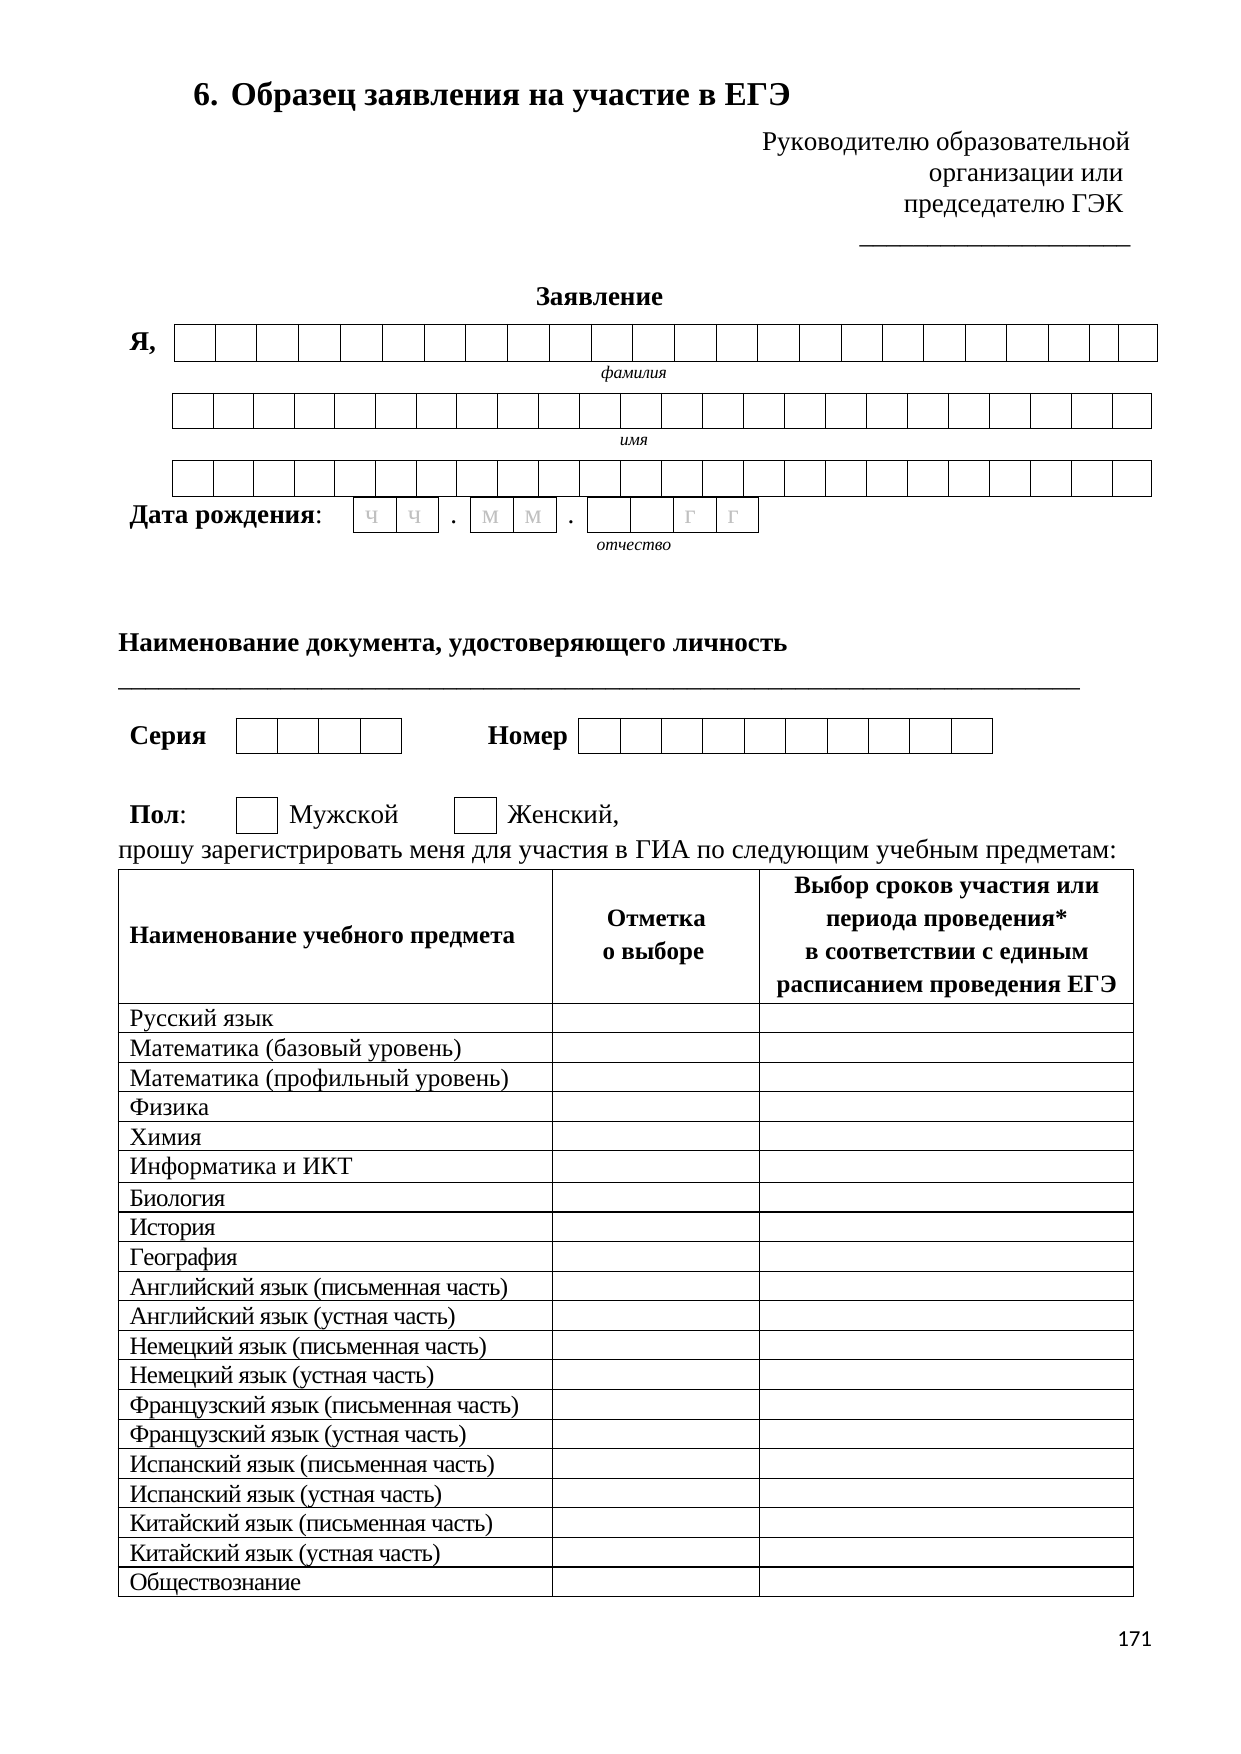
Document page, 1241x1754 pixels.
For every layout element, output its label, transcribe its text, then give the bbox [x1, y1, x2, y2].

table_header [662, 394, 702, 428]
table_cell [1141, 280, 1158, 324]
table_cell [175, 325, 215, 361]
table_cell [760, 1004, 1133, 1032]
table_cell [553, 1092, 759, 1121]
table_header [990, 394, 1030, 428]
table_cell [758, 280, 799, 324]
table_header [1072, 394, 1112, 428]
table_header [662, 461, 702, 496]
table_cell Английский язык (письменная часть) [119, 1272, 552, 1300]
table_cell [760, 1151, 1133, 1182]
table_header Мужской [278, 797, 454, 833]
table_header [118, 393, 172, 428]
table_header [278, 719, 318, 753]
table_header [703, 461, 743, 496]
table_header ч [397, 498, 438, 532]
table_header Женский, Нам [497, 797, 661, 833]
table_header [335, 394, 375, 428]
table_header . [439, 497, 470, 532]
table_header [457, 394, 497, 428]
table_cell [553, 1063, 759, 1091]
table_header [417, 394, 456, 428]
table_cell [553, 1479, 759, 1507]
table_header [826, 461, 866, 496]
table_header [498, 394, 538, 428]
table_cell Испанский язык (письменная часть) [119, 1449, 552, 1478]
list Образец заявления на участие в ЕГЭ [193, 74, 1152, 112]
table_cell [966, 325, 1006, 361]
table_cell [1119, 325, 1157, 361]
table_cell [299, 325, 340, 361]
table_cell [553, 1122, 759, 1150]
table_cell [633, 325, 674, 361]
table_cell [553, 1242, 759, 1271]
table_cell Физика [119, 1092, 552, 1121]
table_header [949, 461, 989, 496]
table_header [867, 394, 907, 428]
table_header [376, 461, 416, 496]
table_header [1031, 394, 1071, 428]
table_cell Биология [119, 1183, 552, 1211]
table_header [1113, 461, 1151, 496]
table_header [376, 394, 416, 428]
table_cell [760, 1122, 1133, 1150]
table_cell Русский язык [119, 1004, 552, 1032]
table_header [703, 394, 743, 428]
table_cell [760, 1063, 1133, 1091]
table_header [662, 719, 702, 753]
table_cell [883, 280, 924, 324]
table_header [173, 394, 213, 428]
table_header [335, 461, 375, 496]
table_header . [557, 497, 587, 532]
table_header [910, 719, 951, 753]
table_header [118, 460, 172, 496]
table_header [744, 461, 784, 496]
table_cell [760, 1360, 1133, 1389]
text имя [118, 429, 1152, 460]
table_cell [1049, 325, 1089, 361]
table_header м [471, 498, 513, 532]
table_cell Французский язык (устная часть) [119, 1420, 552, 1448]
table_cell [553, 1420, 759, 1448]
table_header [254, 461, 294, 496]
table_header Пол: [118, 797, 236, 833]
table_header Руководителю образовательной организации или председателю ГЭК ____________________ [606, 125, 1141, 280]
table_header [949, 394, 989, 428]
table_cell [924, 280, 965, 324]
table_cell [717, 325, 757, 361]
table_cell [842, 325, 882, 361]
text отчество [118, 533, 1152, 564]
table_cell [760, 1033, 1133, 1062]
table_header [621, 719, 661, 753]
table_header [1113, 394, 1151, 428]
table_cell Немецкий язык (устная часть) [119, 1360, 552, 1389]
table_header [455, 798, 496, 833]
table_cell [550, 325, 591, 361]
table_cell [760, 1390, 1133, 1418]
table_header [498, 461, 538, 496]
table_cell Математика (профильный уровень) [119, 1063, 552, 1091]
table_cell [592, 325, 632, 361]
table_cell [760, 1092, 1133, 1121]
table_cell [675, 325, 716, 361]
table_header [703, 719, 744, 753]
table_header [361, 719, 401, 753]
table_cell [553, 1213, 759, 1241]
table_header Серия [118, 718, 236, 753]
table_header [990, 461, 1030, 496]
table_cell Китайский язык (письменная часть) [119, 1508, 552, 1537]
table_header [417, 461, 456, 496]
table_cell [1090, 325, 1118, 361]
table_cell [341, 325, 382, 361]
table_header [254, 394, 294, 428]
table_cell [553, 1390, 759, 1418]
table_cell [1007, 325, 1048, 361]
table_header [828, 719, 868, 753]
table_cell [425, 325, 465, 361]
table_header Номер [402, 718, 578, 753]
table_cell [553, 1301, 759, 1330]
table_cell [553, 1151, 759, 1182]
table_cell [553, 1360, 759, 1389]
table_cell [257, 325, 298, 361]
table_header [580, 394, 620, 428]
table_header [621, 394, 661, 428]
table_header [1072, 461, 1112, 496]
table_cell [758, 325, 799, 361]
table_header Отметка о выборе [553, 870, 759, 1002]
table_cell [760, 1242, 1133, 1271]
table_header [744, 394, 784, 428]
table_header [1141, 125, 1158, 280]
table_header Наименование учебного предмета [119, 870, 552, 1002]
table_header [539, 461, 579, 496]
text фамилия [118, 362, 1152, 393]
table_header Выбор сроков участия или периода проведения* в соответствии с единым расписанием проведения ЕГЭ [760, 870, 1133, 1002]
table_cell [553, 1272, 759, 1300]
table_header [952, 719, 992, 753]
table_header [173, 461, 213, 496]
table_header [786, 719, 827, 753]
table_cell [883, 325, 923, 361]
table_cell [553, 1568, 759, 1596]
table_cell Немецкий язык (письменная часть) [119, 1331, 552, 1359]
table_cell [760, 1479, 1133, 1507]
table_header г [674, 498, 716, 532]
table_header [214, 461, 253, 496]
table_cell [383, 325, 424, 361]
table_cell [760, 1449, 1133, 1478]
table_cell Заявление [118, 280, 674, 324]
text прошу зарегистрировать меня для участия в ГИА по следующим учебным предметам: [118, 834, 1152, 865]
table_header [785, 394, 825, 428]
table_cell [760, 1538, 1133, 1566]
table_cell Французский язык (письменная часть) [119, 1390, 552, 1418]
table_header [869, 719, 909, 753]
table_header [908, 461, 948, 496]
table_cell [1119, 280, 1141, 324]
table_header [295, 461, 334, 496]
table_cell [760, 1272, 1133, 1300]
table_header [826, 394, 866, 428]
table_cell [800, 280, 841, 324]
table_header м [514, 498, 556, 532]
table_cell [1090, 280, 1119, 324]
table_cell Испанский язык (устная часть) [119, 1479, 552, 1507]
table_header [631, 498, 673, 532]
table_header [118, 125, 606, 280]
table_cell [216, 325, 256, 361]
table_cell Обществознание [119, 1568, 552, 1596]
table_cell [716, 280, 758, 324]
table_header [237, 798, 277, 833]
table_header [457, 461, 497, 496]
table_cell История [119, 1213, 552, 1241]
table_cell [1007, 280, 1048, 324]
table_cell [553, 1508, 759, 1537]
table_header [621, 461, 661, 496]
table_header [539, 394, 579, 428]
table_header [579, 719, 620, 753]
table_cell [553, 1004, 759, 1032]
table_header [319, 719, 360, 753]
table_cell [841, 280, 882, 324]
table_header г [717, 498, 758, 532]
table_cell Английский язык (устная часть) [119, 1301, 552, 1330]
table_cell Химия [119, 1122, 552, 1150]
table_header [214, 394, 253, 428]
table_header [867, 461, 907, 496]
table_cell [760, 1301, 1133, 1330]
table_cell [924, 325, 965, 361]
table_cell [760, 1213, 1133, 1241]
text Наименование документа, удостоверяющего личность _______________________________________________________________________ [118, 626, 1152, 692]
table_cell [800, 325, 841, 361]
table_cell [553, 1538, 759, 1566]
table_header [237, 719, 277, 753]
table_cell [674, 280, 716, 324]
table_cell [760, 1508, 1133, 1537]
table_cell [466, 325, 507, 361]
table_header [785, 461, 825, 496]
table_cell [508, 325, 549, 361]
table_cell Китайский язык (устная часть) [119, 1538, 552, 1566]
table_header [295, 394, 334, 428]
table_header ч [354, 498, 396, 532]
table_header Дата рождения: [118, 497, 353, 532]
table_header [580, 461, 620, 496]
table_header [1031, 461, 1071, 496]
table_cell Математика (базовый уровень) [119, 1033, 552, 1062]
table_header [745, 719, 785, 753]
table_cell Я, [118, 324, 174, 361]
table_cell [553, 1183, 759, 1211]
table_cell [760, 1331, 1133, 1359]
table_header [908, 394, 948, 428]
table_cell [553, 1449, 759, 1478]
table_cell [553, 1033, 759, 1062]
table_cell [760, 1183, 1133, 1211]
table_cell [965, 280, 1007, 324]
table_cell [760, 1568, 1133, 1596]
table_cell [553, 1331, 759, 1359]
table_cell [1048, 280, 1090, 324]
table_cell [760, 1420, 1133, 1448]
table_cell Информатика и ИКТ [119, 1151, 552, 1182]
table_header [588, 498, 630, 532]
table_cell География [119, 1242, 552, 1271]
